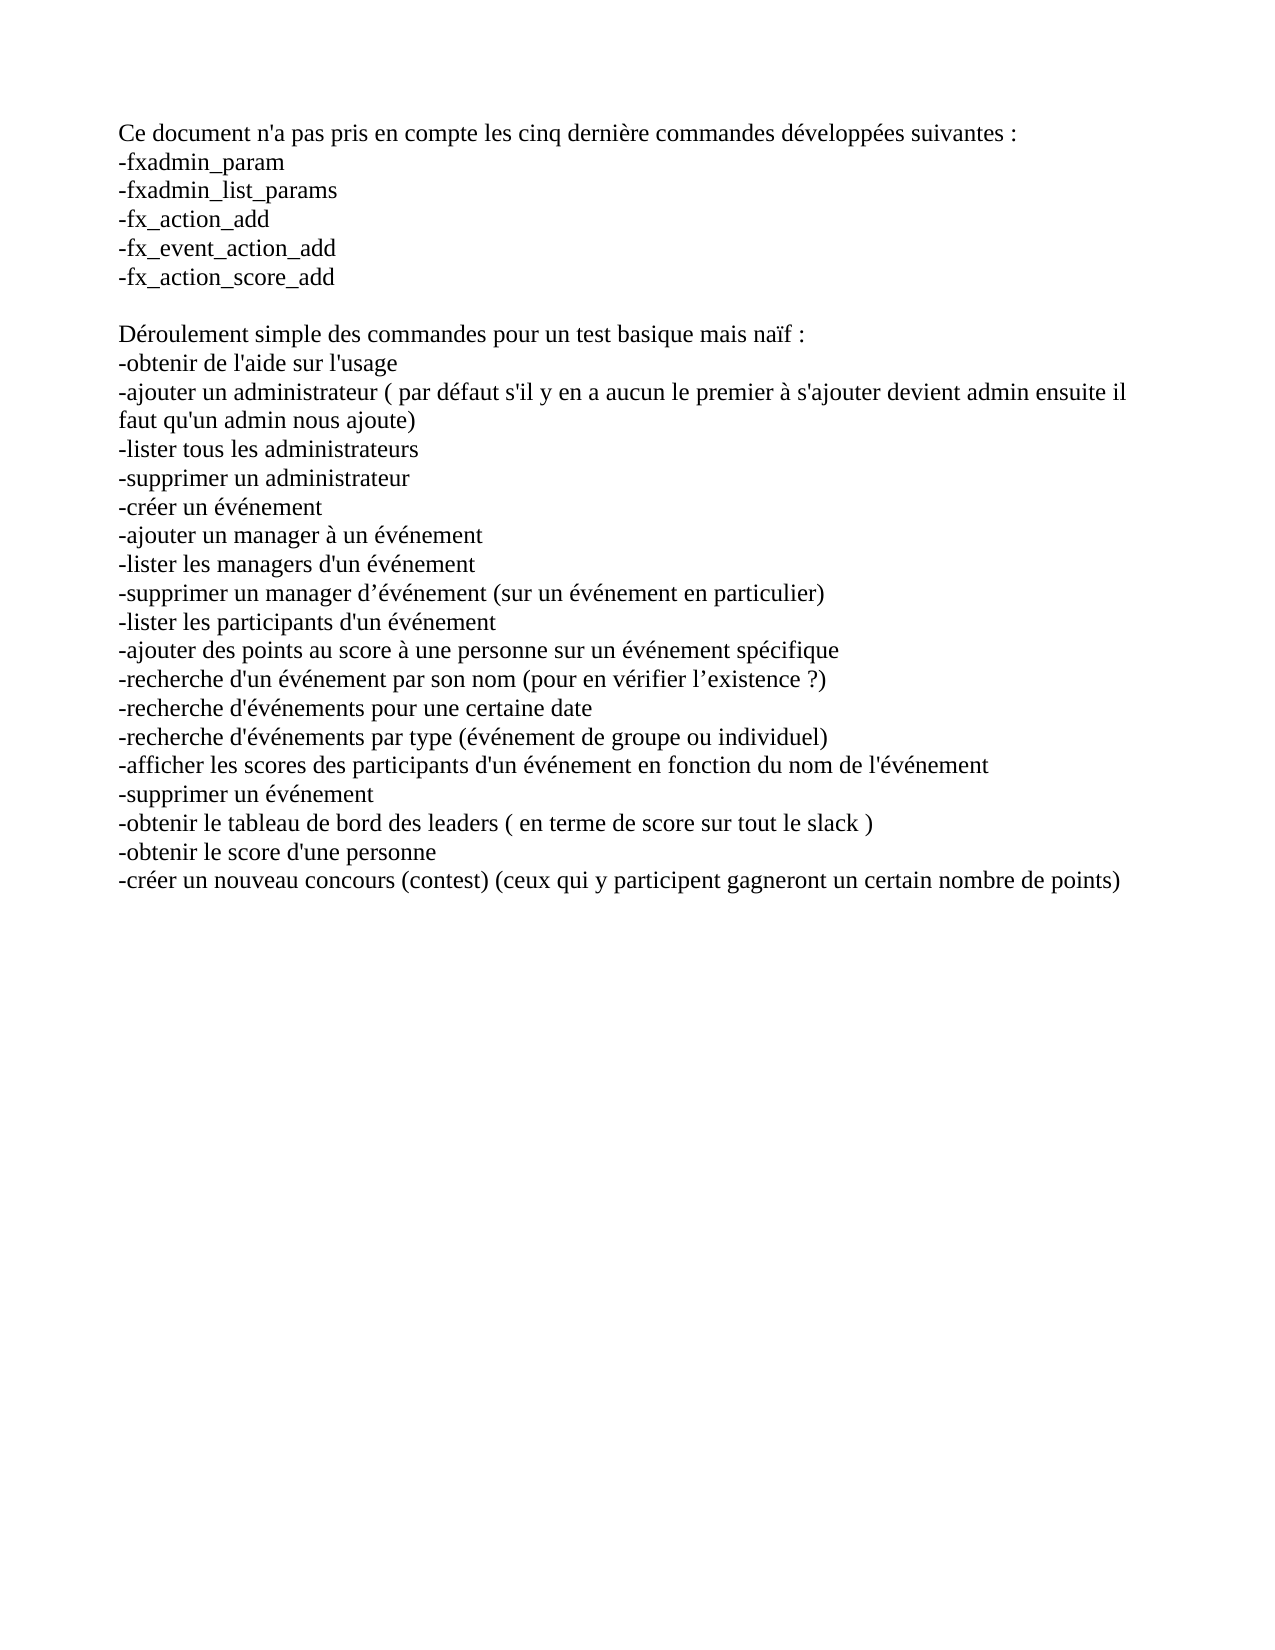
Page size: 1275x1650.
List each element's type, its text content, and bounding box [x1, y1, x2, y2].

text Déroulement simple des commandes pour un test basique mais naïf : [118, 319, 1157, 348]
text -supprimer un événement [118, 779, 1157, 808]
text -supprimer un manager d’événement (sur un événement en particulier) [118, 578, 1157, 607]
text -lister les managers d'un événement [118, 549, 1157, 578]
text -créer un nouveau concours (contest) (ceux qui y participent gagneront un certain nombre de points) [118, 866, 1157, 894]
text -obtenir le tableau de bord des leaders ( en terme de score sur tout le slack ) [118, 808, 1157, 837]
text -fx_action_add [118, 204, 1157, 233]
text -afficher les scores des participants d'un événement en fonction du nom de l'événement [118, 751, 1157, 779]
text -ajouter des points au score à une personne sur un événement spécifique [118, 636, 1157, 664]
text -supprimer un administrateur [118, 463, 1157, 492]
text -recherche d'événements pour une certaine date [118, 693, 1157, 722]
text -recherche d'un événement par son nom (pour en vérifier l’existence ?) [118, 664, 1157, 693]
text -lister les participants d'un événement [118, 607, 1157, 636]
text -fxadmin_list_params [118, 176, 1157, 204]
text -fxadmin_param [118, 147, 1157, 176]
text -fx_event_action_add [118, 233, 1157, 262]
text -recherche d'événements par type (événement de groupe ou individuel) [118, 722, 1157, 751]
text -ajouter un administrateur ( par défaut s'il y en a aucun le premier à s'ajouter devient admin ensuite il faut qu'un admin nous ajoute) [118, 377, 1157, 434]
text -obtenir le score d'une personne [118, 837, 1157, 866]
text -fx_action_score_add [118, 262, 1157, 291]
text -créer un événement [118, 492, 1157, 521]
text -obtenir de l'aide sur l'usage [118, 348, 1157, 377]
text -lister tous les administrateurs [118, 434, 1157, 463]
text Ce document n'a pas pris en compte les cinq dernière commandes développées suivantes : [118, 118, 1157, 147]
text -ajouter un manager à un événement [118, 521, 1157, 549]
